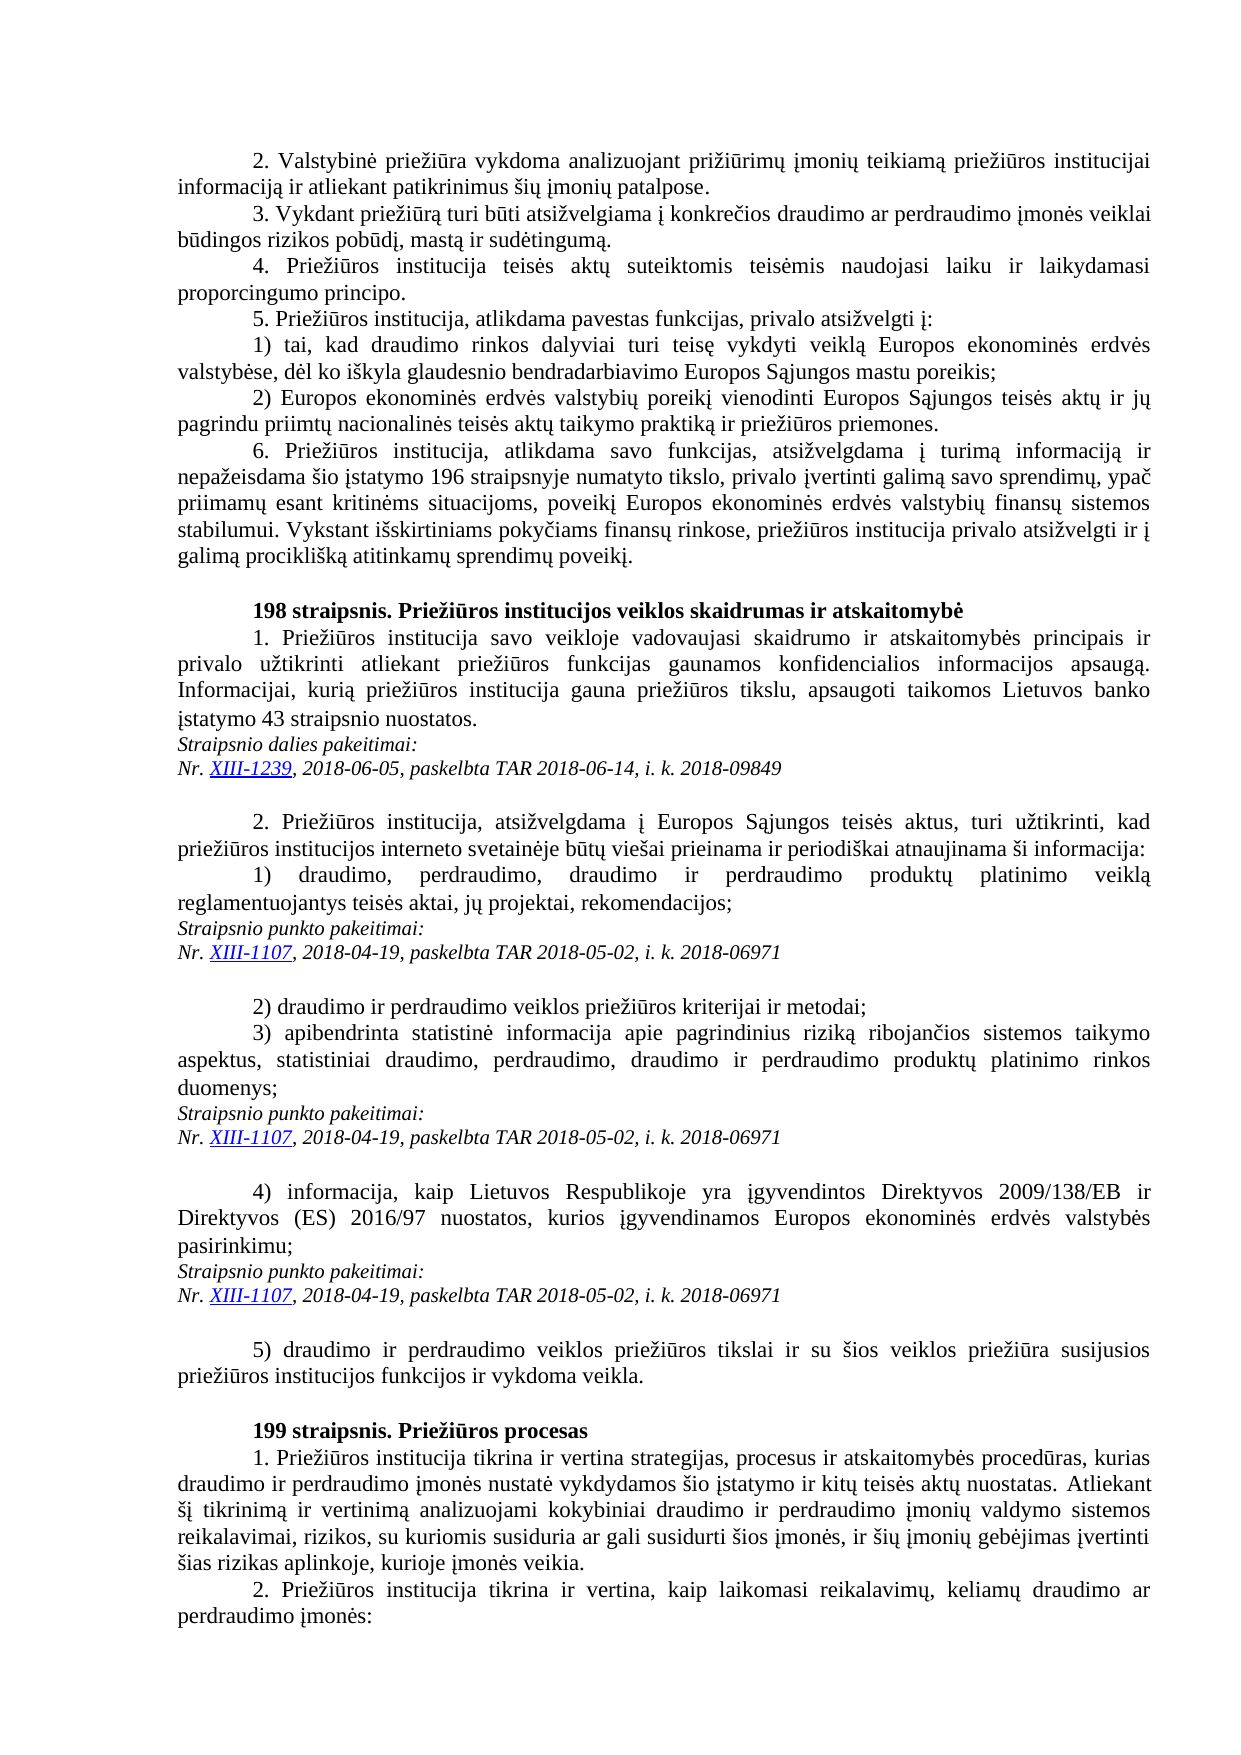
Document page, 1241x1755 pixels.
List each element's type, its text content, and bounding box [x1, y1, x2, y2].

text 1. Priežiūros institucija tikrina ir vertina strategijas, procesus ir atskaitomybės procedūras, kurias draudimo ir perdraudimo įmonės nustatė vykdydamos šio įstatymo ir kitų teisės aktų nuostatas. Atliekant šį tikrinimą ir vertinimą analizuojami kokybiniai draudimo ir perdraudimo įmonių valdymo sistemos reikalavimai, rizikos, su kuriomis susiduria ar gali susidurti šios įmonės, ir šių įmonių gebėjimas įvertinti šias rizikas aplinkoje, kurioje įmonės veikia. [177, 1444, 1152, 1576]
text 3) apibendrinta statistinė informacija apie pagrindinius riziką ribojančios sistemos taikymo aspektus, statistiniai draudimo, perdraudimo, draudimo ir perdraudimo produktų platinimo rinkos duomenys; [177, 1019, 1152, 1101]
text Straipsnio dalies pakeitimai: [177, 731, 1152, 756]
text 1) tai, kad draudimo rinkos dalyviai turi teisę vykdyti veiklą Europos ekonominės erdvės valstybėse, dėl ko iškyla glaudesnio bendradarbiavimo Europos Sąjungos mastu poreikis; [177, 331, 1152, 384]
text 198 straipsnis. Priežiūros institucijos veiklos skaidrumas ir atskaitomybė [177, 597, 1152, 624]
text 199 straipsnis. Priežiūros procesas [177, 1417, 1152, 1444]
text 5. Priežiūros institucija, atlikdama pavestas funkcijas, privalo atsižvelgti į: [177, 305, 1152, 331]
text 4. Priežiūros institucija teisės aktų suteiktomis teisėmis naudojasi laiku ir laikydamasi proporcingumo principo. [177, 252, 1152, 305]
text 1) draudimo, perdraudimo, draudimo ir perdraudimo produktų platinimo veiklą reglamentuojantys teisės aktai, jų projektai, rekomendacijos; [177, 861, 1152, 916]
text 2. Priežiūros institucija, atsižvelgdama į Europos Sąjungos teisės aktus, turi užtikrinti, kad priežiūros institucijos interneto svetainėje būtų viešai prieinama ir periodiškai atnaujinama ši informacija: [177, 808, 1152, 861]
text Nr. XIII-1107, 2018-04-19, paskelbta TAR 2018-05-02, i. k. 2018-06971 [177, 940, 1152, 964]
text Straipsnio punkto pakeitimai: [177, 1101, 1152, 1125]
text Straipsnio punkto pakeitimai: [177, 916, 1152, 940]
text 2. Priežiūros institucija tikrina ir vertina, kaip laikomasi reikalavimų, keliamų draudimo ar perdraudimo įmonės: [177, 1576, 1152, 1628]
text 6. Priežiūros institucija, atlikdama savo funkcijas, atsižvelgdama į turimą informaciją ir nepažeisdama šio įstatymo 196 straipsnyje numatyto tikslo, privalo įvertinti galimą savo sprendimų, ypač priimamų esant kritinėms situacijoms, poveikį Europos ekonominės erdvės valstybių finansų sistemos stabilumui. Vykstant išskirtiniams pokyčiams finansų rinkose, priežiūros institucija privalo atsižvelgti ir į galimą prociklišką atitinkamų sprendimų poveikį. [177, 437, 1152, 568]
text 2) Europos ekonominės erdvės valstybių poreikį vienodinti Europos Sąjungos teisės aktų ir jų pagrindu priimtų nacionalinės teisės aktų taikymo praktiką ir priežiūros priemones. [177, 384, 1152, 437]
text 2. Valstybinė priežiūra vykdoma analizuojant prižiūrimų įmonių teikiamą priežiūros institucijai informaciją ir atliekant patikrinimus šių įmonių patalpose. [177, 147, 1152, 199]
text 3. Vykdant priežiūrą turi būti atsižvelgiama į konkrečios draudimo ar perdraudimo įmonės veiklai būdingos rizikos pobūdį, mastą ir sudėtingumą. [177, 199, 1152, 252]
text 5) draudimo ir perdraudimo veiklos priežiūros tikslai ir su šios veiklos priežiūra susijusios priežiūros institucijos funkcijos ir vykdoma veikla. [177, 1336, 1152, 1389]
text 4) informacija, kaip Lietuvos Respublikoje yra įgyvendintos Direktyvos 2009/138/EB ir Direktyvos (ES) 2016/97 nuostatos, kurios įgyvendinamos Europos ekonominės erdvės valstybės pasirinkimu; [177, 1178, 1152, 1259]
text Nr. XIII-1107, 2018-04-19, paskelbta TAR 2018-05-02, i. k. 2018-06971 [177, 1283, 1152, 1307]
text 1. Priežiūros institucija savo veikloje vadovaujasi skaidrumo ir atskaitomybės principais ir privalo užtikrinti atliekant priežiūros funkcijas gaunamos konfidencialios informacijos apsaugą. Informacijai, kurią priežiūros institucija gauna priežiūros tikslu, apsaugoti taikomos Lietuvos banko įstatymo 43 straipsnio nuostatos. [177, 624, 1152, 731]
text Nr. XIII-1239, 2018-06-05, paskelbta TAR 2018-06-14, i. k. 2018-09849 [177, 756, 1152, 779]
text Nr. XIII-1107, 2018-04-19, paskelbta TAR 2018-05-02, i. k. 2018-06971 [177, 1125, 1152, 1149]
text Straipsnio punkto pakeitimai: [177, 1259, 1152, 1283]
text 2) draudimo ir perdraudimo veiklos priežiūros kriterijai ir metodai; [177, 993, 1152, 1019]
